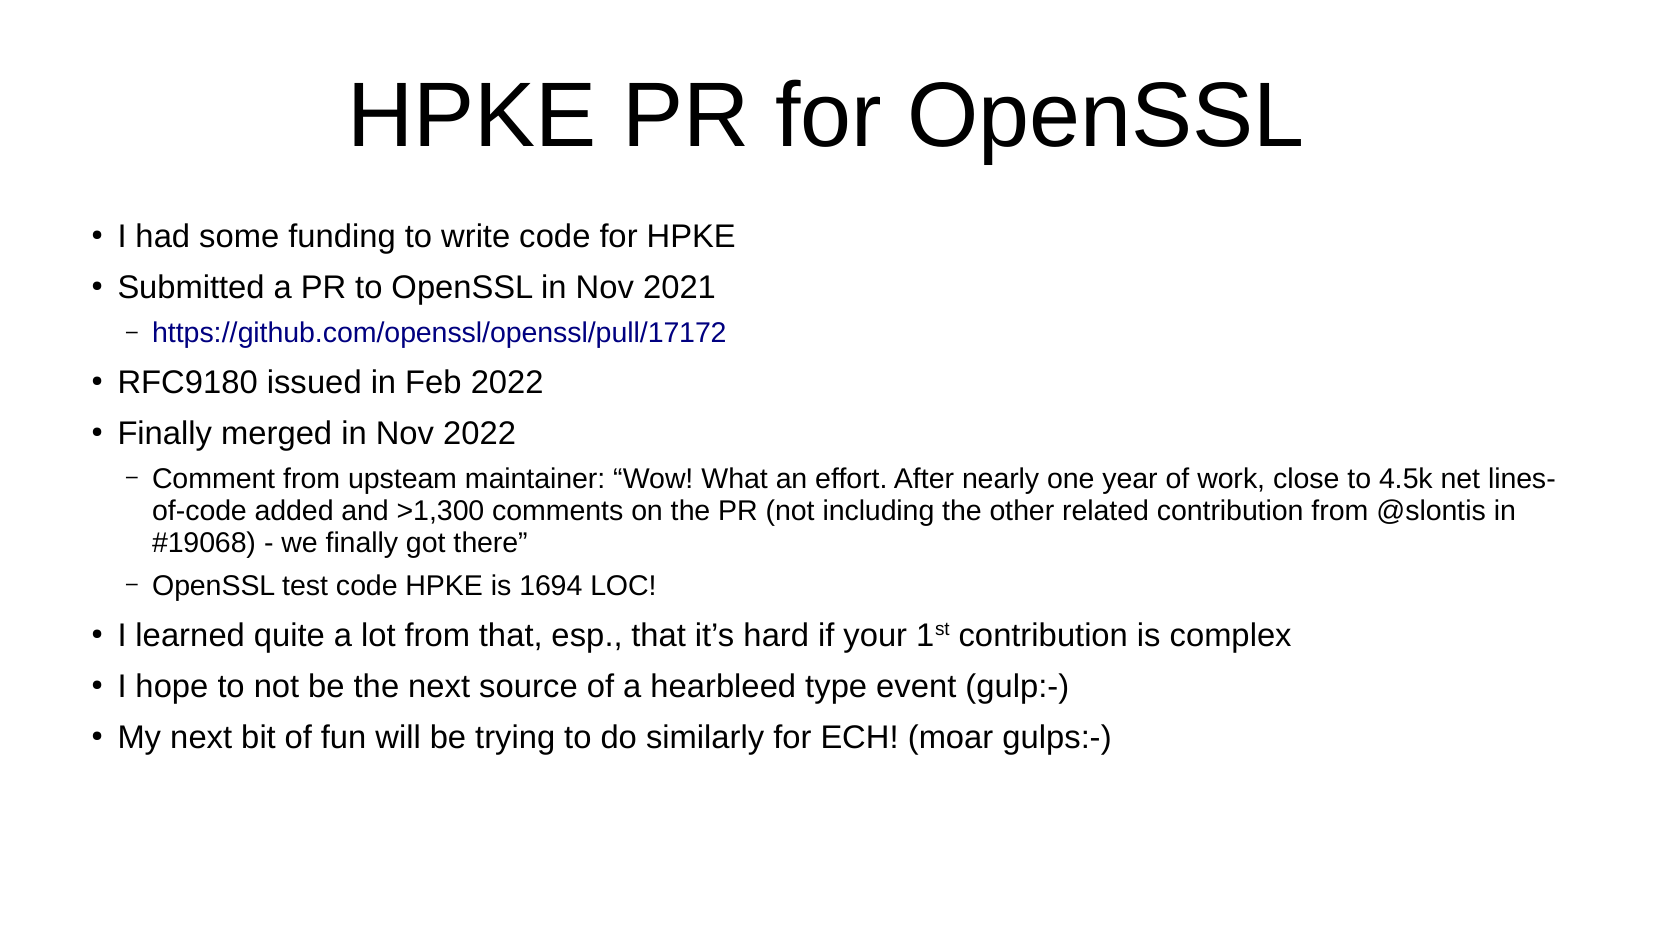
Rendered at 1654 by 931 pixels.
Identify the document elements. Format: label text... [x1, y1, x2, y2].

title HPKE PR for OpenSSL [82, 37, 1571, 193]
list I had some funding to write code for HPKE Submitted a PR to OpenSSL in Nov 2021 https://github.com/openssl/openssl/pull/17172 RFC9180 issued in Feb 2022 Finally merged in Nov 2022 Comment from upsteam maintainer: “Wow! What an effort. After nearly one year of work, close to 4.5k net lines-of-code added and >1,300 comments on the PR (not including the other related contribution from @slontis in #19068) - we finally got there” OpenSSL test code HPKE is 1694 LOC! I learned quite a lot from that, esp., that it’s hard if your 1st contribution is complex I hope to not be the next source of a hearbleed type event (gulp:-) My next bit of fun will be trying to do similarly for ECH! (moar gulps:-) [82, 217, 1571, 758]
